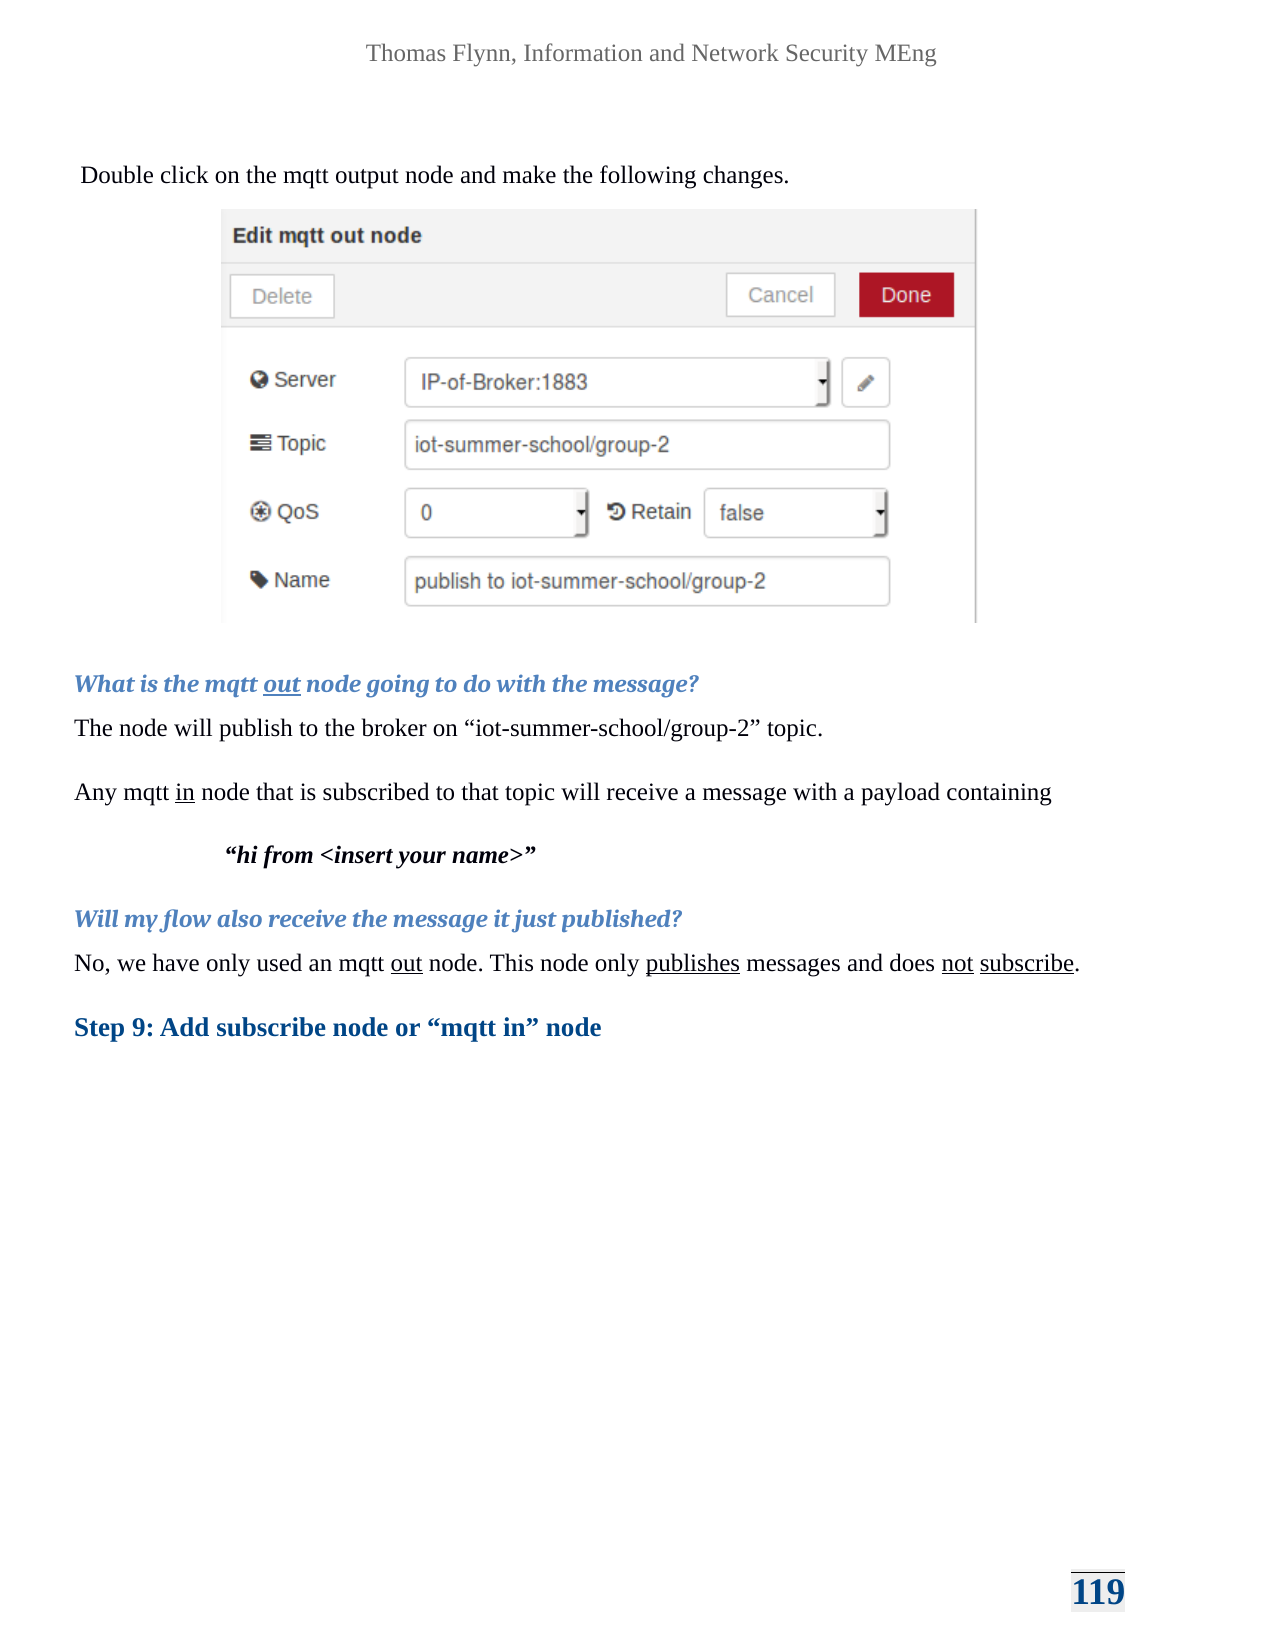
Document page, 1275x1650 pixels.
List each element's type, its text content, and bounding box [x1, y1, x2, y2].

text Any mqtt in node that is subscribed to that topic will receive a message with a payload containing [74, 777, 1125, 806]
subtitle Will my flow also receive the message it just published? [74, 904, 1125, 933]
subtitle What is the mqtt out node going to do with the message? [74, 670, 1125, 699]
picture [221, 209, 978, 623]
text Double click on the mqtt output node and make the following changes. [74, 160, 1125, 188]
text “hi from <insert your name>” [112, 841, 1125, 869]
text No, we have only used an mqtt out node. This node only publishes messages and does not subscribe. [74, 948, 1125, 976]
subtitle Step 9: Add subscribe node or “mqtt in” node [74, 1011, 1125, 1043]
text The node will publish to the broker on “iot-summer-school/group-2” topic. [74, 713, 1125, 742]
